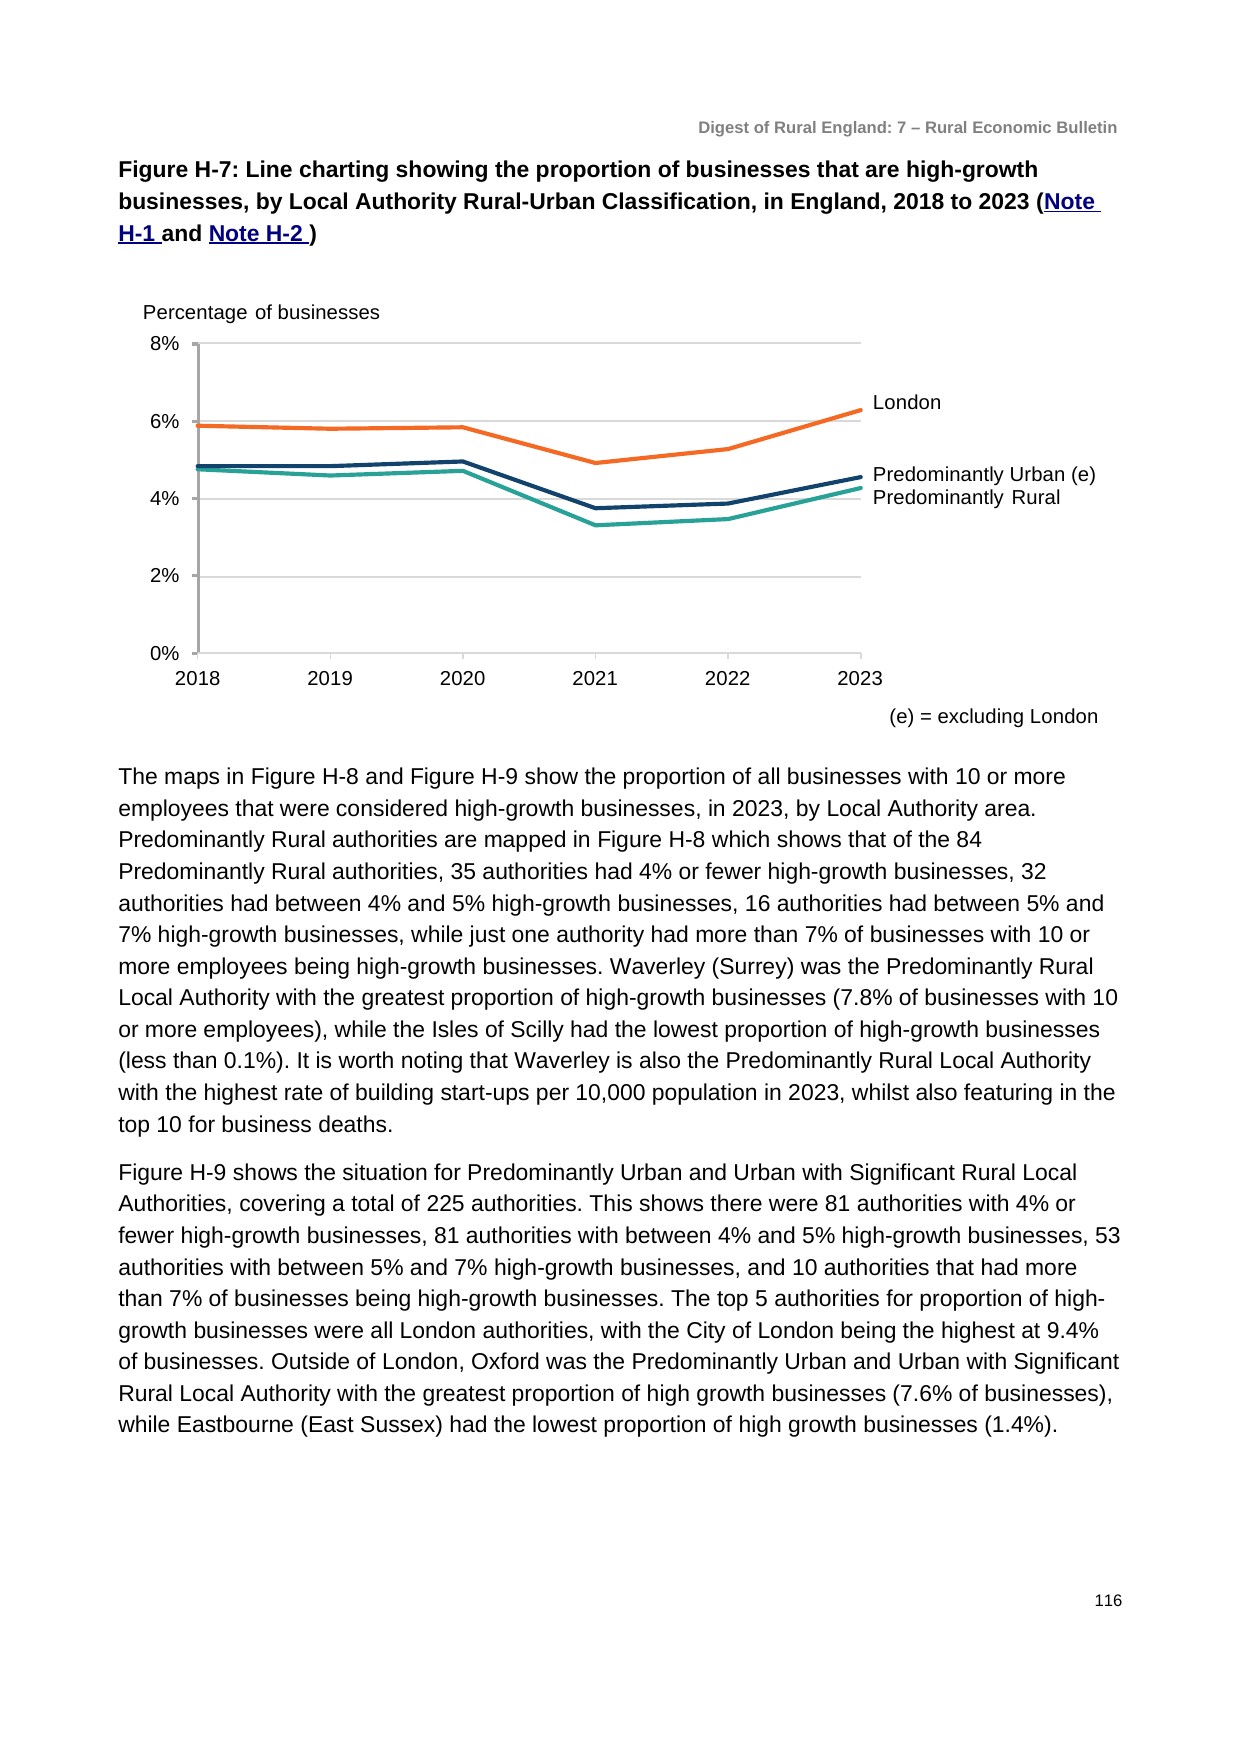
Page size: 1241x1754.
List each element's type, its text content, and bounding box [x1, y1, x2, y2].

text Figure H‑7: Line charting showing the proportion of businesses that are high-growth businesses, by Local Authority Rural-Urban Classification, in England, 2018 to 2023 (Note H-1 and Note H-2) [118, 156, 1122, 246]
text The maps in Figure H‑8 and Figure H‑9 show the proportion of all businesses with 10 or more employees that were considered high-growth businesses, in 2023, by Local Authority area. Predominantly Rural authorities are mapped in Figure H‑8 which shows that of the 84 Predominantly Rural authorities, 35 authorities had 4% or fewer high-growth businesses, 32 authorities had between 4% and 5% high-growth businesses, 16 authorities had between 5% and 7% high-growth businesses, while just one authority had more than 7% of businesses with 10 or more employees being high-growth businesses. Waverley (Surrey) was the Predominantly Rural Local Authority with the greatest proportion of high-growth businesses (7.8% of businesses with 10 or more employees), while the Isles of Scilly had the lowest proportion of high-growth businesses (less than 0.1%). It is worth noting that Waverley is also the Predominantly Rural Local Authority with the highest rate of building start-ups per 10,000 population in 2023, whilst also featuring in the top 10 for business deaths. [118, 763, 1122, 1137]
text Figure H‑9 shows the situation for Predominantly Urban and Urban with Significant Rural Local Authorities, covering a total of 225 authorities. This shows there were 81 authorities with 4% or fewer high-growth businesses, 81 authorities with between 4% and 5% high-growth businesses, 53 authorities with between 5% and 7% high-growth businesses, and 10 authorities that had more than 7% of businesses being high-growth businesses. The top 5 authorities for proportion of high-growth businesses were all London authorities, with the City of London being the highest at 9.4% of businesses. Outside of London, Oxford was the Predominantly Urban and Urban with Significant Rural Local Authority with the greatest proportion of high growth businesses (7.6% of businesses), while Eastbourne (East Sussex) had the lowest proportion of high growth businesses (1.4%). [118, 1159, 1122, 1438]
